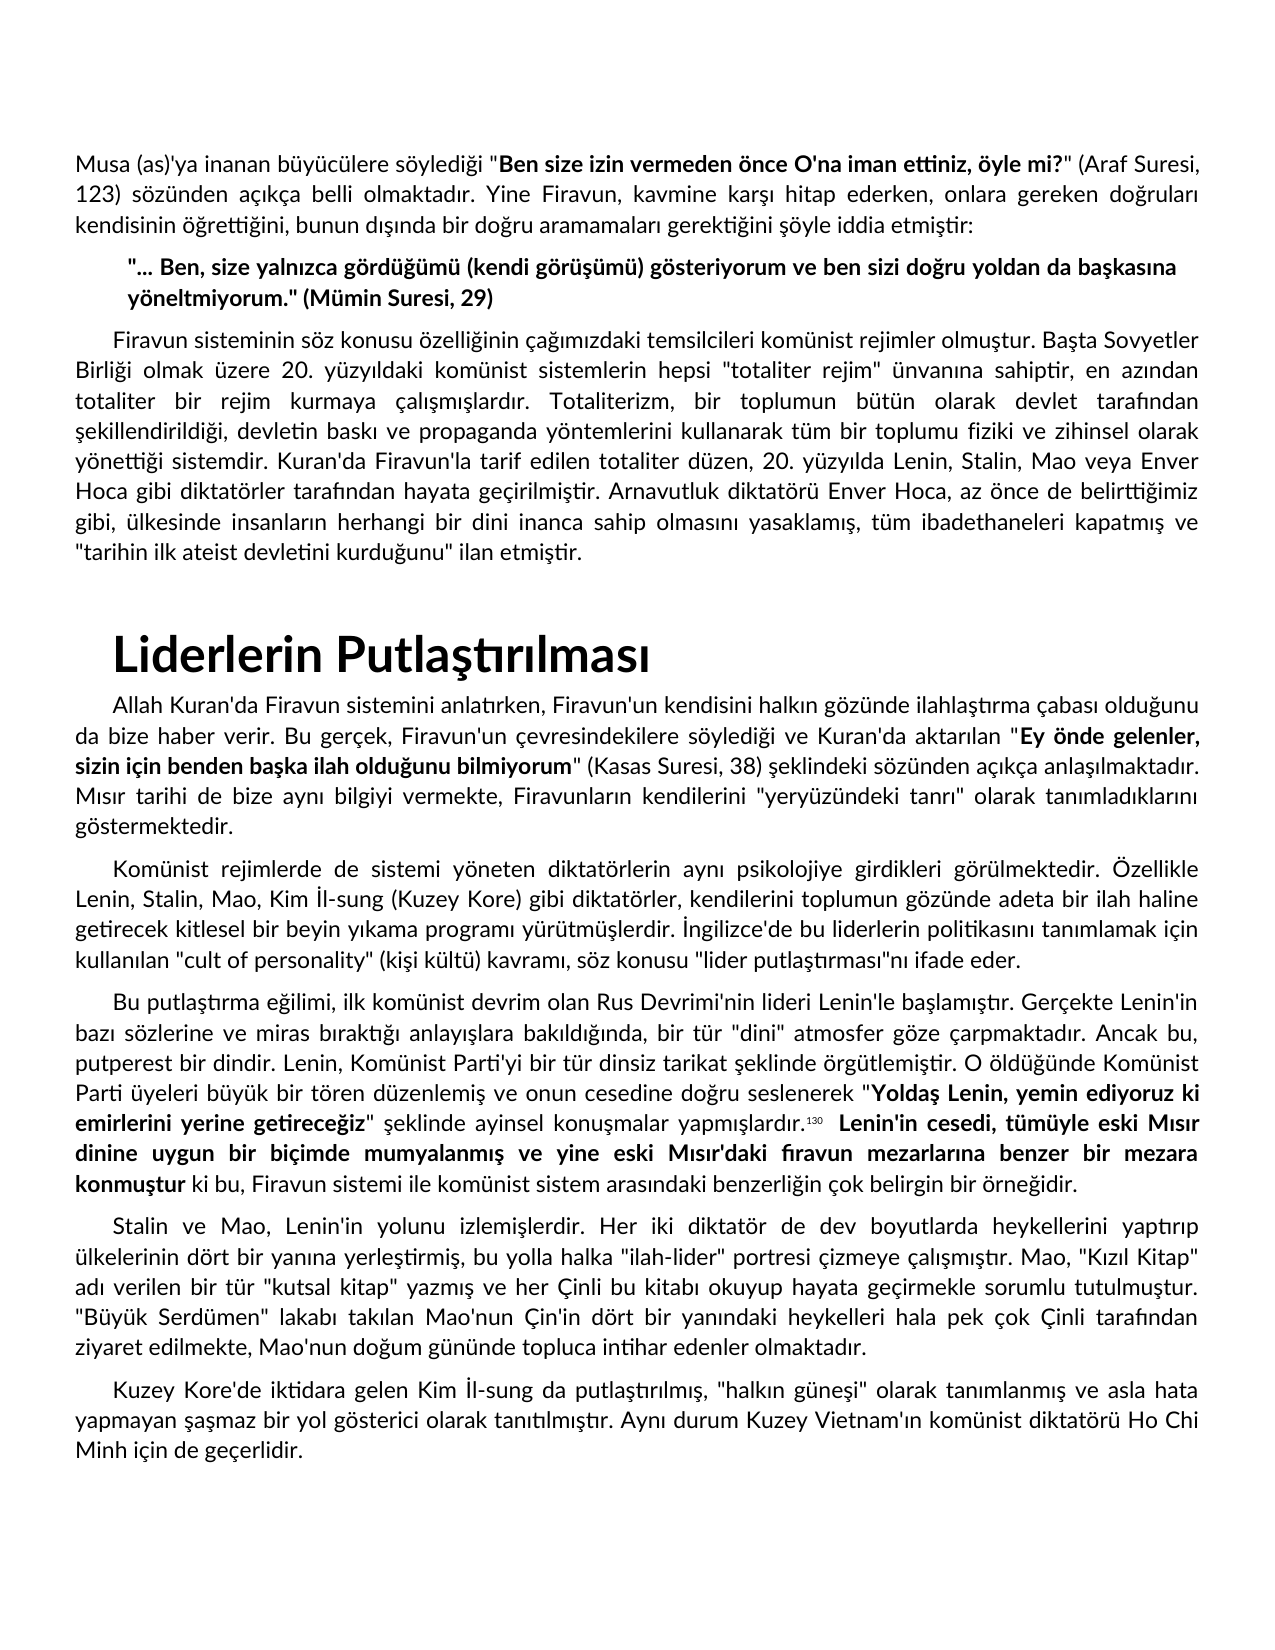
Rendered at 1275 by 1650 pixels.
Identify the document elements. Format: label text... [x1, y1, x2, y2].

text Komünist rejimlerde de sistemi yöneten diktatörlerin aynı psikolojiye girdikleri görülmektedir. Özellikle Lenin, Stalin, Mao, Kim İl-sung (Kuzey Kore) gibi diktatörler, kendilerini toplumun gözünde adeta bir ilah haline getirecek kitlesel bir beyin yıkama programı yürütmüşlerdir. İngilizce'de bu liderlerin politikasını tanımlamak için kullanılan "cult of personality" (kişi kültü) kavramı, söz konusu "lider putlaştırması"nı ifade eder. [75, 855, 1200, 973]
subtitle Liderlerin Putlaştırılması [112, 623, 1200, 683]
text Bu putlaştırma eğilimi, ilk komünist devrim olan Rus Devrimi'nin lideri Lenin'le başlamıştır. Gerçekte Lenin'in bazı sözlerine ve miras bıraktığı anlayışlara bakıldığında, bir tür "dini" atmosfer göze çarpmaktadır. Ancak bu, putperest bir dindir. Lenin, Komünist Parti'yi bir tür dinsiz tarikat şeklinde örgütlemiştir. O öldüğünde Komünist Parti üyeleri büyük bir tören düzenlemiş ve onun cesedine doğru seslenerek "Yoldaş Lenin, yemin ediyoruz ki emirlerini yerine getireceğiz" şeklinde ayinsel konuşmalar yapmışlardır.130 Lenin'in cesedi, tümüyle eski Mısır dinine uygun bir biçimde mumyalanmış ve yine eski Mısır'daki firavun mezarlarına benzer bir mezara konmuştur ki bu, Firavun sistemi ile komünist sistem arasındaki benzerliğin çok belirgin bir örneğidir. [75, 988, 1200, 1197]
text Musa (as)'ya inanan büyücülere söylediği "Ben size izin vermeden önce O'na iman ettiniz, öyle mi?" (Araf Suresi, 123) sözünden açıkça belli olmaktadır. Yine Firavun, kavmine karşı hitap ederken, onlara gereken doğruları kendisinin öğrettiğini, bunun dışında bir doğru aramamaları gerektiğini şöyle iddia etmiştir: [75, 150, 1200, 238]
text "... Ben, size yalnızca gördüğümü (kendi görüşümü) gösteriyorum ve ben sizi doğru yoldan da başkasına yöneltmiyorum." (Mümin Suresi, 29) [127, 253, 1177, 311]
text Stalin ve Mao, Lenin'in yolunu izlemişlerdir. Her iki diktatör de dev boyutlarda heykellerini yaptırıp ülkelerinin dört bir yanına yerleştirmiş, bu yolla halka "ilah-lider" portresi çizmeye çalışmıştır. Mao, "Kızıl Kitap" adı verilen bir tür "kutsal kitap" yazmış ve her Çinli bu kitabı okuyup hayata geçirmekle sorumlu tutulmuştur. "Büyük Serdümen" lakabı takılan Mao'nun Çin'in dört bir yanındaki heykelleri hala pek çok Çinli tarafından ziyaret edilmekte, Mao'nun doğum gününde topluca intihar edenler olmaktadır. [75, 1212, 1200, 1360]
text Allah Kuran'da Firavun sistemini anlatırken, Firavun'un kendisini halkın gözünde ilahlaştırma çabası olduğunu da bize haber verir. Bu gerçek, Firavun'un çevresindekilere söylediği ve Kuran'da aktarılan "Ey önde gelenler, sizin için benden başka ilah olduğunu bilmiyorum" (Kasas Suresi, 38) şeklindeki sözünden açıkça anlaşılmaktadır. Mısır tarihi de bize aynı bilgiyi vermekte, Firavunların kendilerini "yeryüzündeki tanrı" olarak tanımladıklarını göstermektedir. [75, 691, 1200, 839]
text Firavun sisteminin söz konusu özelliğinin çağımızdaki temsilcileri komünist rejimler olmuştur. Başta Sovyetler Birliği olmak üzere 20. yüzyıldaki komünist sistemlerin hepsi "totaliter rejim" ünvanına sahiptir, en azından totaliter bir rejim kurmaya çalışmışlardır. Totaliterizm, bir toplumun bütün olarak devlet tarafından şekillendirildiği, devletin baskı ve propaganda yöntemlerini kullanarak tüm bir toplumu fiziki ve zihinsel olarak yönettiği sistemdir. Kuran'da Firavun'la tarif edilen totaliter düzen, 20. yüzyılda Lenin, Stalin, Mao veya Enver Hoca gibi diktatörler tarafından hayata geçirilmiştir. Arnavutluk diktatörü Enver Hoca, az önce de belirttiğimiz gibi, ülkesinde insanların herhangi bir dini inanca sahip olmasını yasaklamış, tüm ibadethaneleri kapatmış ve "tarihin ilk ateist devletini kurduğunu" ilan etmiştir. [75, 326, 1200, 565]
text Kuzey Kore'de iktidara gelen Kim İl-sung da putlaştırılmış, "halkın güneşi" olarak tanımlanmış ve asla hata yapmayan şaşmaz bir yol gösterici olarak tanıtılmıştır. Aynı durum Kuzey Vietnam'ın komünist diktatörü Ho Chi Minh için de geçerlidir. [75, 1376, 1200, 1463]
